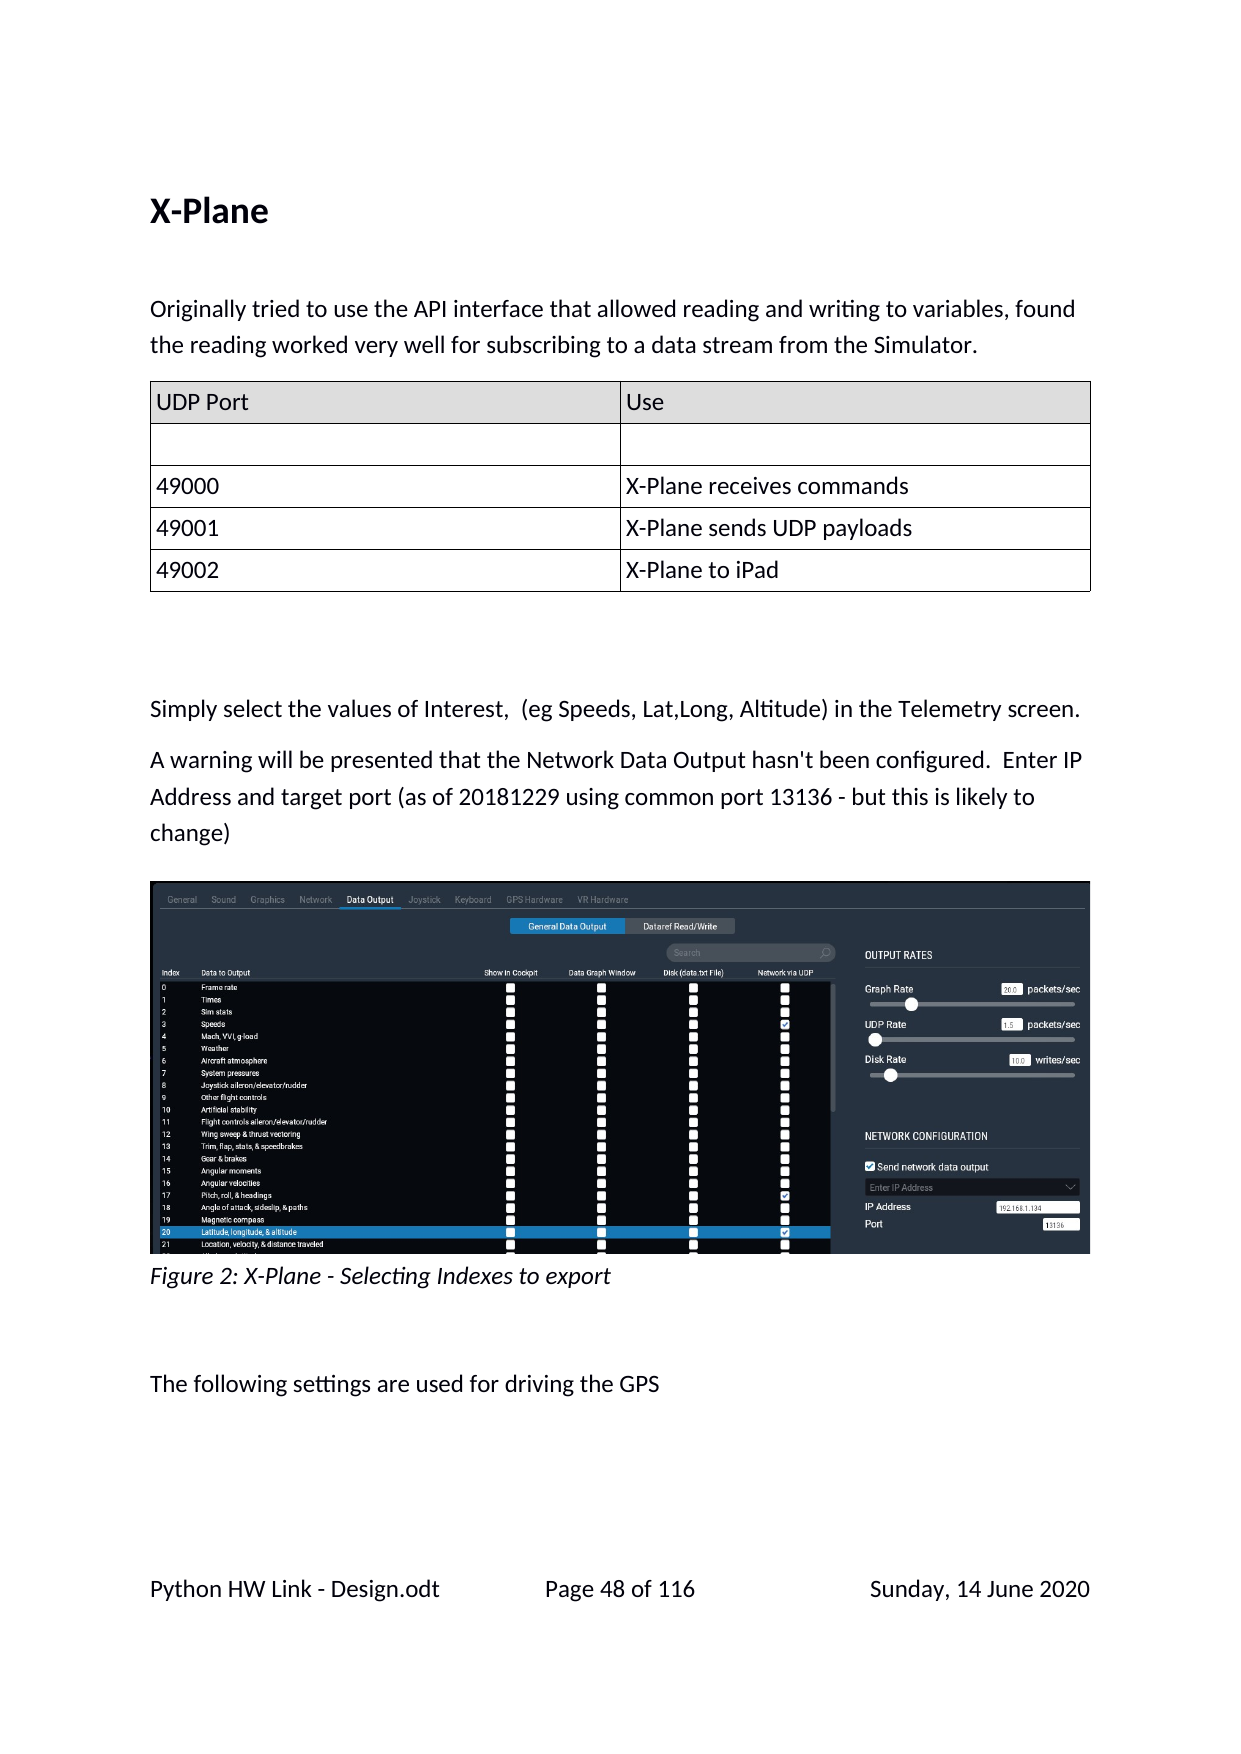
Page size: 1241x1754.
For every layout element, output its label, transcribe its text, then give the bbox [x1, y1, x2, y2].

table_cell 49002 [151, 550, 620, 591]
table_header Use [621, 382, 1090, 423]
table_cell X-Plane receives commands [621, 466, 1090, 507]
subtitle X-Plane [150, 187, 1090, 233]
text Figure 2: X-Plane - Selecting Indexes to export [150, 1254, 1090, 1291]
text The following settings are used for driving the GPS [150, 1369, 1090, 1399]
table_header UDP Port [151, 382, 620, 423]
table_cell 49001 [151, 508, 620, 549]
table_cell [621, 424, 1090, 465]
table_cell X-Plane to iPad [621, 550, 1090, 591]
picture [150, 881, 1091, 1254]
table_cell X-Plane sends UDP payloads [621, 508, 1090, 549]
table_cell [151, 424, 620, 465]
text Simply select the values of Interest, (eg Speeds, Lat,Long, Altitude) in the Telemetry screen. [150, 693, 1090, 724]
table_cell 49000 [151, 466, 620, 507]
text A warning will be presented that the Network Data Output hasn't been configured. Enter IP Address and target port (as of 20181229 using common port 13136 - but this is likely to change) [150, 744, 1090, 848]
text Originally tried to use the API interface that allowed reading and writing to variables, found the reading worked very well for subscribing to a data stream from the Simulator. [150, 293, 1090, 360]
